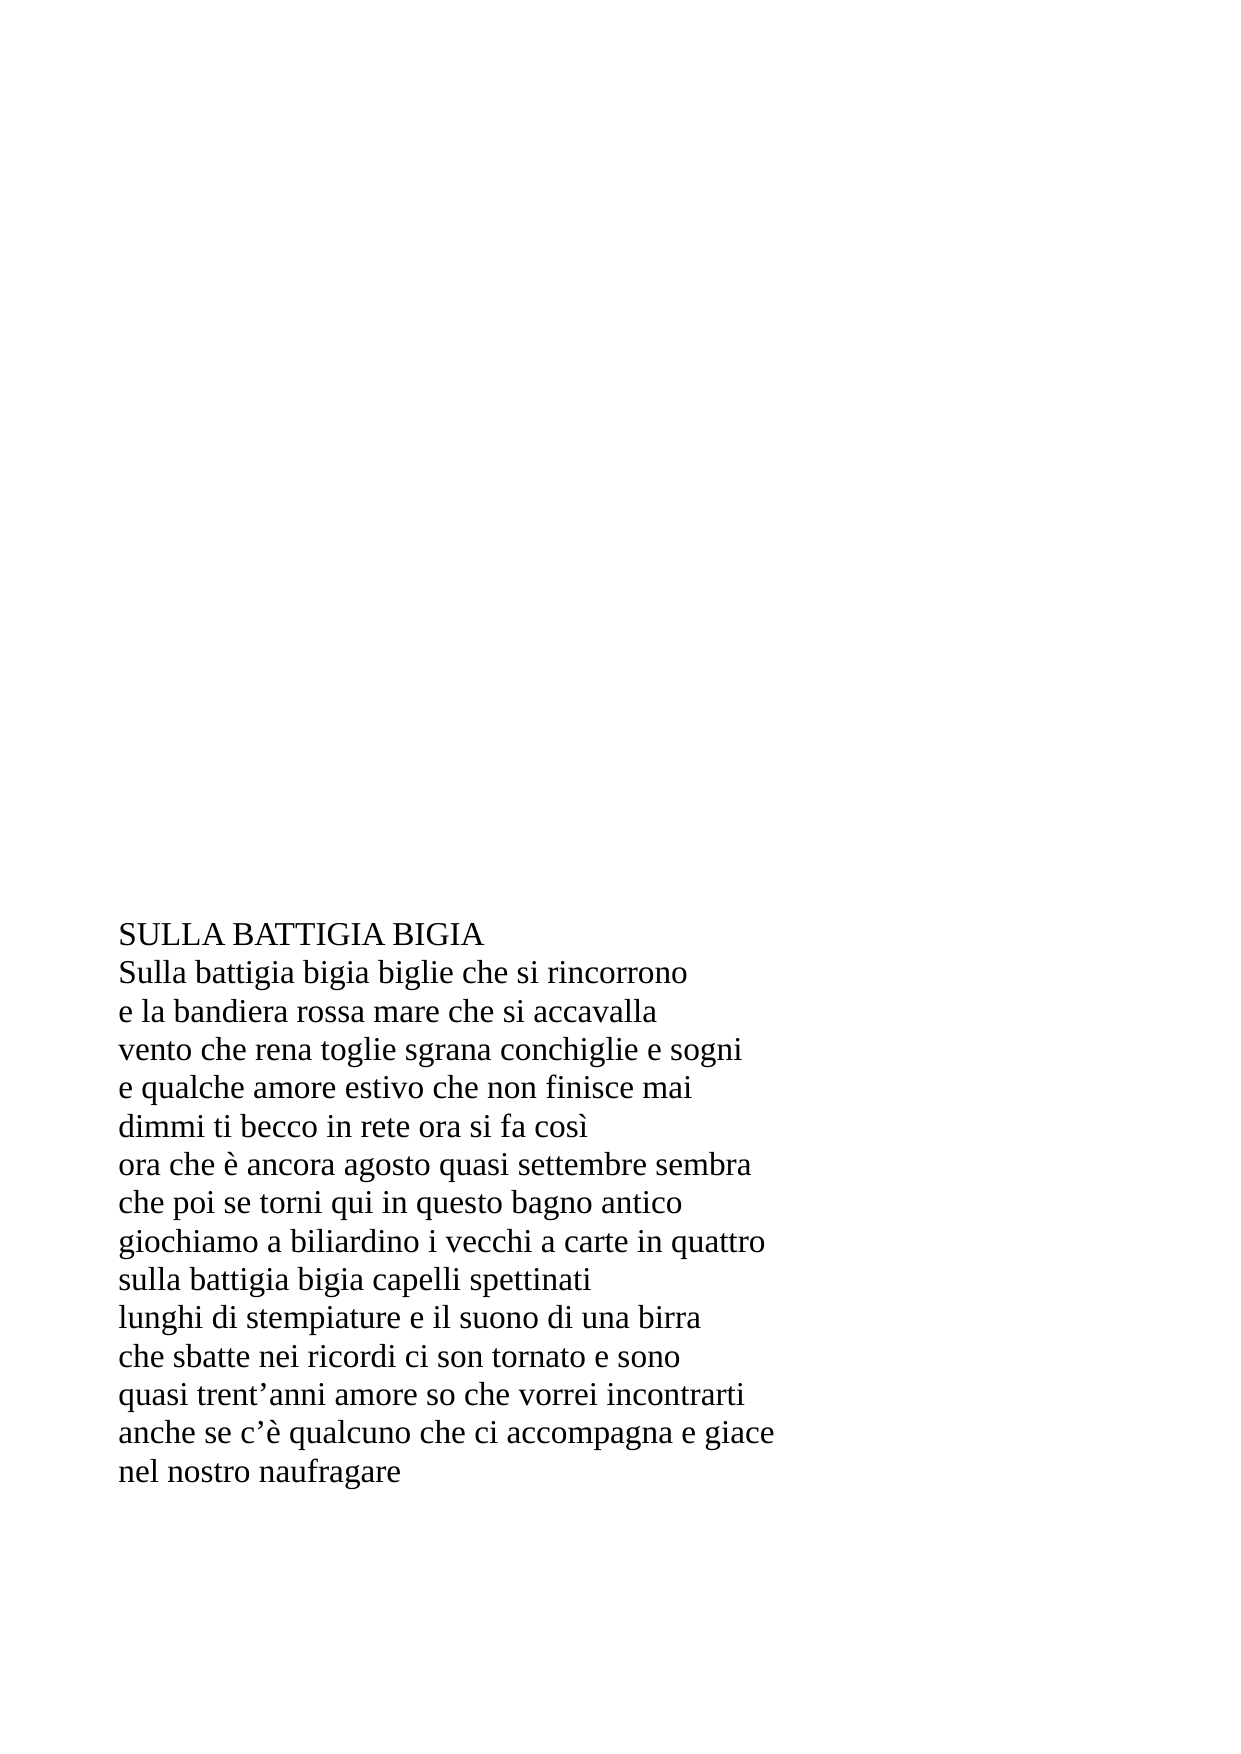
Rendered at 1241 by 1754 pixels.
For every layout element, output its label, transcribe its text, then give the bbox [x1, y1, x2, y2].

text ora che è ancora agosto quasi settembre sembra [118, 1144, 1122, 1183]
text dimmi ti becco in rete ora si fa così [118, 1106, 1122, 1144]
text SULLA BATTIGIA BIGIA [118, 914, 1122, 953]
text Sulla battigia bigia biglie che si rincorrono [118, 953, 1122, 991]
text lunghi di stempiature e il suono di una birra [118, 1298, 1122, 1336]
text che poi se torni qui in questo bagno antico [118, 1183, 1122, 1221]
text giochiamo a biliardino i vecchi a carte in quattro [118, 1221, 1122, 1259]
text quasi trent’anni amore so che vorrei incontrarti [118, 1374, 1122, 1413]
text e la bandiera rossa mare che si accavalla [118, 991, 1122, 1029]
text e qualche amore estivo che non finisce mai [118, 1068, 1122, 1106]
text anche se c’è qualcuno che ci accompagna e giace [118, 1413, 1122, 1451]
text nel nostro naufragare [118, 1451, 1122, 1489]
text vento che rena toglie sgrana conchiglie e sogni [118, 1029, 1122, 1068]
text sulla battigia bigia capelli spettinati [118, 1259, 1122, 1298]
text che sbatte nei ricordi ci son tornato e sono [118, 1336, 1122, 1374]
